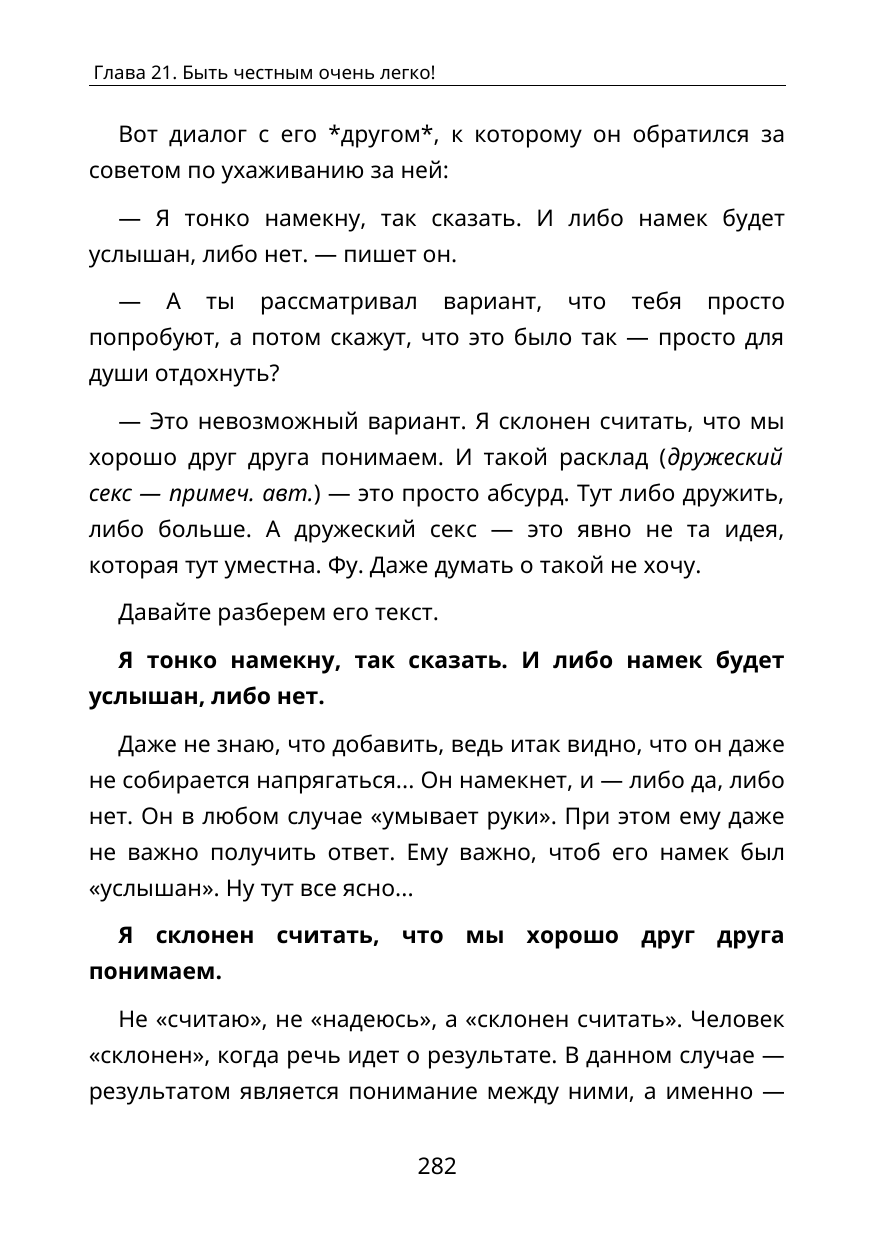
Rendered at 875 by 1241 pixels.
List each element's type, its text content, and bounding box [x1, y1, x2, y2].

text Я тонко намекну, так сказать. И либо намек будет услышан, либо нет. [88, 644, 786, 711]
text — Я тонко намекну, так сказать. И либо намек будет услышан, либо нет. — пишет он. [88, 202, 786, 269]
text — Это невозможный вариант. Я склонен считать, что мы хорошо друг друга понимаем. И такой расклад (дружеский секс — примеч. авт.) — это просто абсурд. Тут либо дружить, либо больше. А дружеский секс — это явно не та идея, которая тут уместна. Фу. Даже думать о такой не хочу. [88, 405, 786, 580]
text Давайте разберем его текст. [88, 596, 786, 628]
text Вот диалог с его *другом*, к которому он обратился за советом по ухаживанию за ней: [88, 118, 786, 185]
text Не «считаю», не «надеюсь», а «склонен считать». Человек «склонен», когда речь идет о результате. В данном случае — результатом является понимание между ними, а именно — [88, 1003, 786, 1106]
text Даже не знаю, что добавить, ведь итак видно, что он даже не собирается напрягаться... Он намекнет, и — либо да, либо нет. Он в любом случае «умывает руки». При этом ему даже не важно получить ответ. Ему важно, чтоб его намек был «услышан». Ну тут все ясно... [88, 728, 786, 903]
text — А ты рассматривал вариант, что тебя просто попробуют, а потом скажут, что это было так — просто для души отдохнуть? [88, 285, 786, 388]
text Я склонен считать, что мы хорошо друг друга понимаем. [88, 919, 786, 986]
